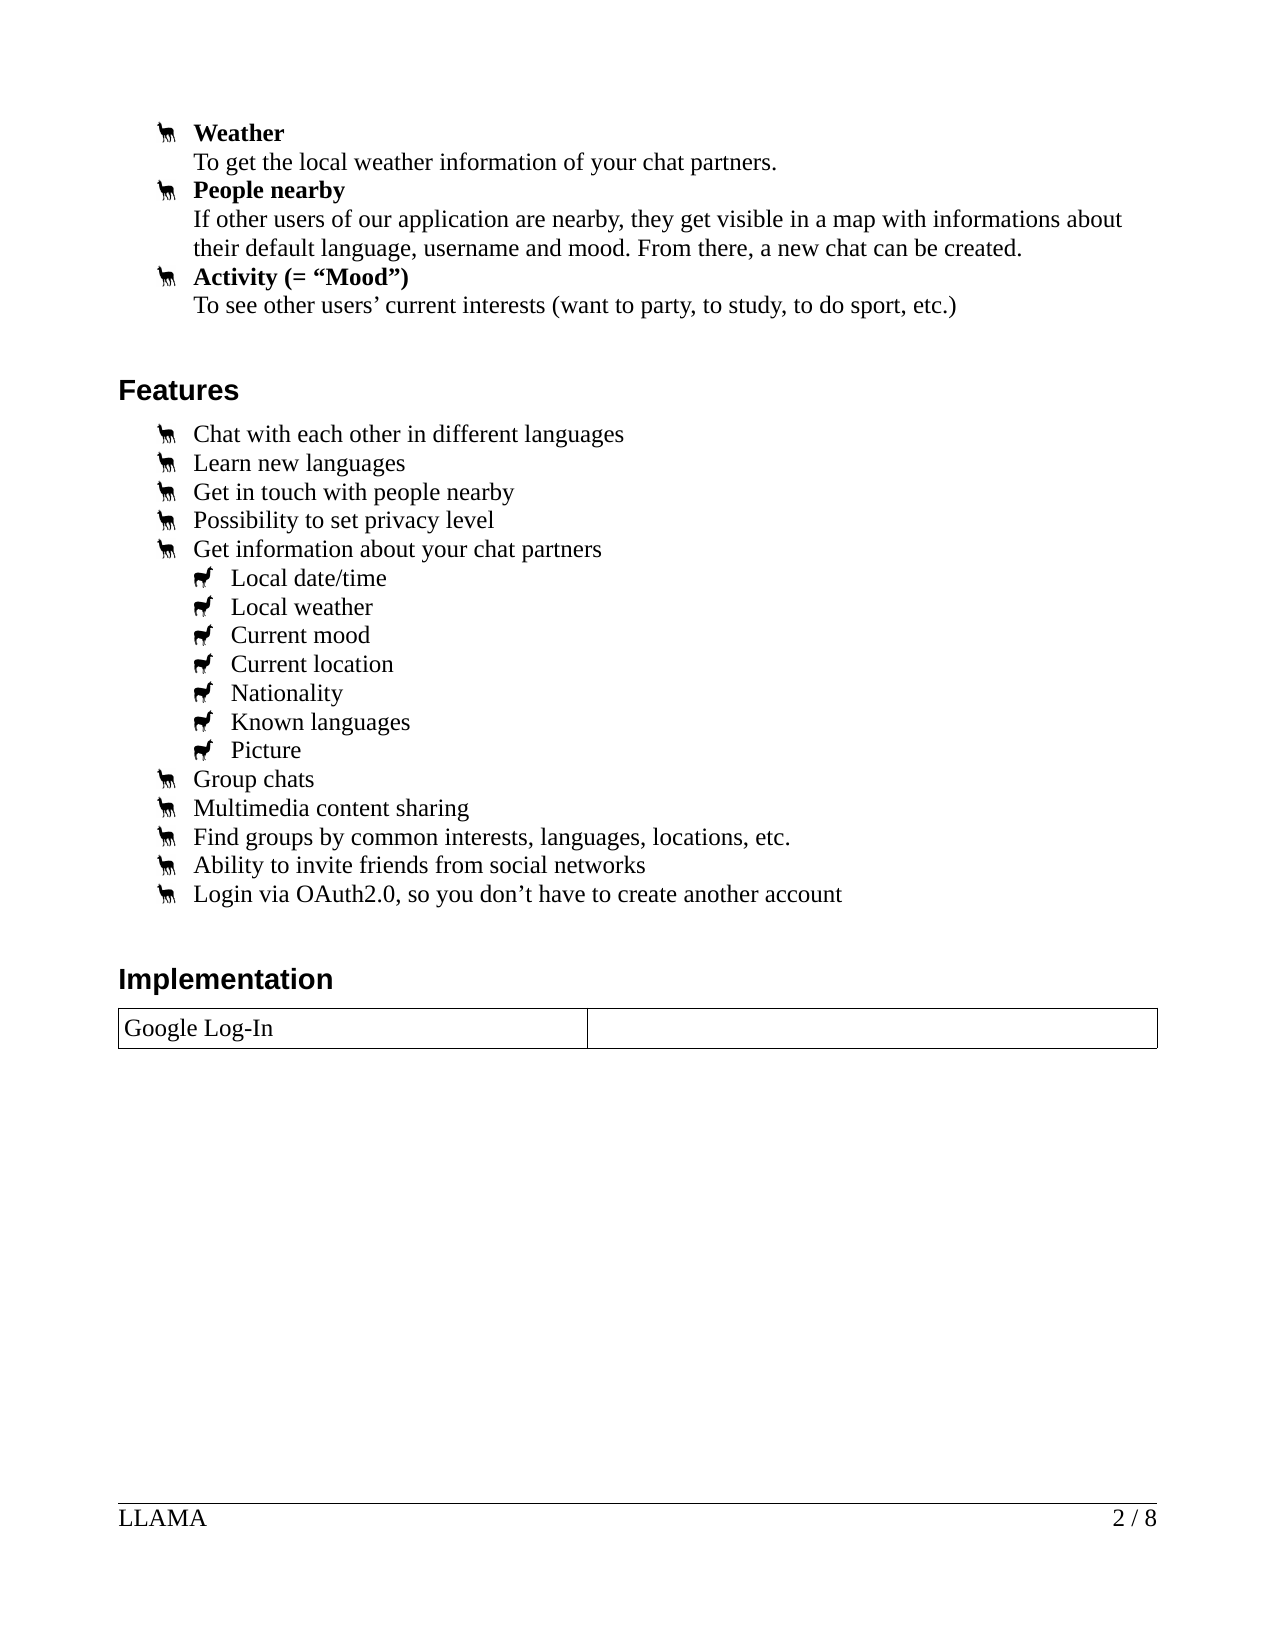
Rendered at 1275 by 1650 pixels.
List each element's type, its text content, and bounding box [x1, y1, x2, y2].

list Possibility to set privacy level [156, 505, 1157, 534]
list Current mood [193, 620, 1157, 649]
table_header [588, 1009, 1157, 1048]
list Picture [193, 735, 1157, 764]
picture [194, 624, 213, 646]
picture [156, 423, 176, 444]
list Known languages [193, 707, 1157, 735]
list Find groups by common interests, languages, locations, etc. [156, 822, 1157, 850]
picture [194, 739, 213, 761]
picture [156, 451, 176, 473]
picture [194, 653, 213, 674]
list Group chats [156, 764, 1157, 793]
picture [194, 710, 213, 732]
picture [156, 265, 176, 287]
list Weather To get the local weather information of your chat partners. [156, 118, 1157, 176]
picture [156, 509, 176, 531]
list Current location [193, 649, 1157, 678]
list Activity (= “Mood”) To see other users’ current interests (want to party, to study, to do sport, etc.) [156, 262, 1157, 319]
list Nationality [193, 678, 1157, 707]
list Chat with each other in different languages [156, 419, 1157, 448]
list People nearby If other users of our application are nearby, they get visible in a map with informations about their default language, username and mood. From there, a new chat can be created. [156, 176, 1157, 262]
list Login via OAuth2.0, so you don’t have to create another account [156, 879, 1157, 908]
picture [156, 179, 176, 201]
subtitle Features [118, 373, 1157, 407]
list Learn new languages [156, 448, 1157, 477]
subtitle Implementation [118, 962, 1157, 995]
list Get information about your chat partners [156, 534, 1157, 563]
picture [194, 681, 213, 703]
table_header Google Log-In [119, 1009, 587, 1048]
list Local weather [193, 592, 1157, 620]
picture [194, 595, 213, 617]
list Get in touch with people nearby [156, 477, 1157, 505]
picture [156, 825, 176, 847]
picture [194, 566, 213, 588]
picture [156, 854, 176, 876]
list Ability to invite friends from social networks [156, 850, 1157, 879]
picture [156, 796, 176, 818]
picture [156, 121, 176, 143]
picture [156, 883, 176, 904]
picture [156, 538, 176, 559]
picture [156, 480, 176, 502]
picture [156, 768, 176, 789]
list Multimedia content sharing [156, 793, 1157, 822]
list Local date/time [193, 563, 1157, 592]
